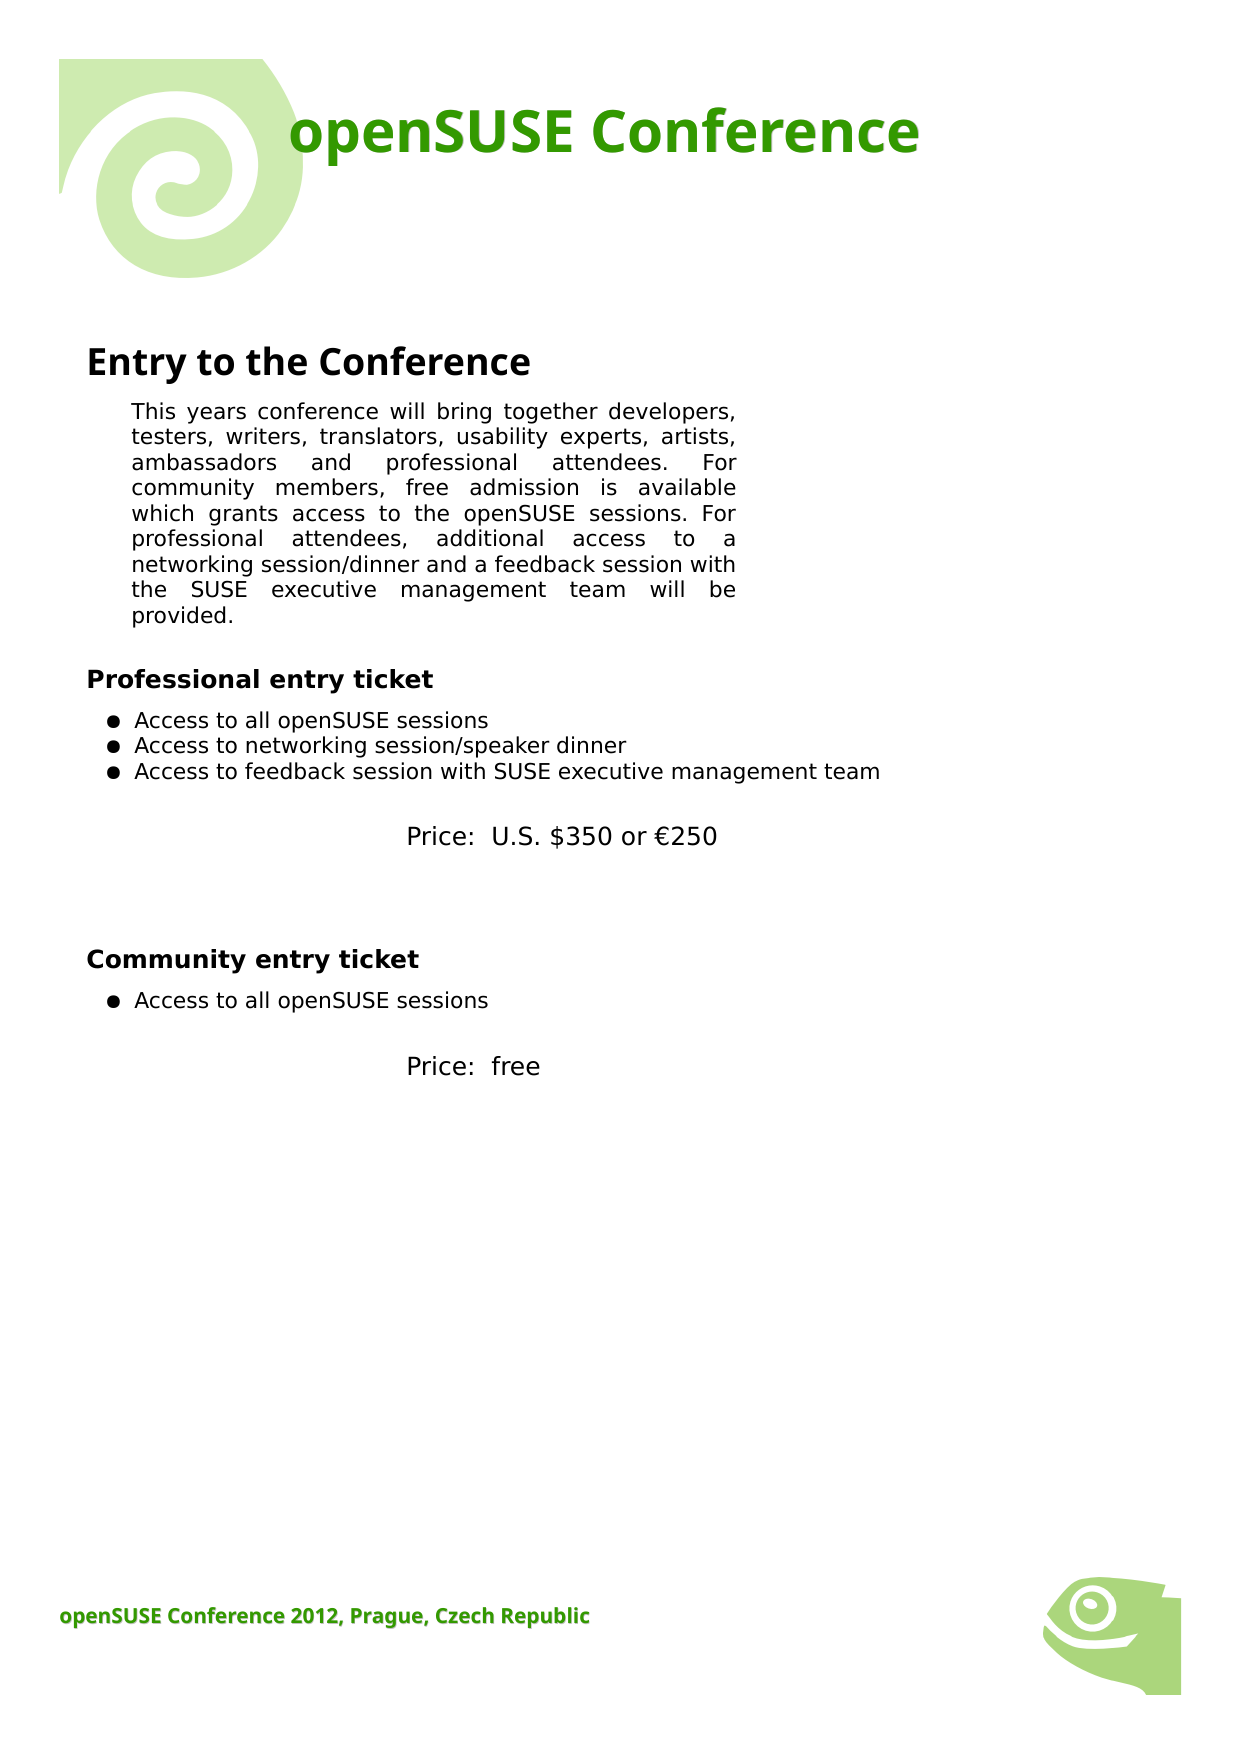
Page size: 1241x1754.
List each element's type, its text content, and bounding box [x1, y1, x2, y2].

subtitle Community entry ticket [86, 945, 1181, 974]
picture [749, 1570, 1182, 1695]
text This years conference will bring together developers, testers, writers, translators, usability experts, artists, ambassadors and professional attendees. For community members, free admission is available which grants access to the openSUSE sessions. For professional attendees, additional access to a networking session/dinner and a feedback session with the SUSE executive management team will be provided. [131, 399, 1141, 628]
list Access to feedback session with SUSE executive management team [104, 759, 1181, 784]
list Price: free [323, 1052, 1181, 1081]
list Price: U.S. $350 or €250 [323, 822, 1181, 852]
list Access to all openSUSE sessions [104, 988, 1181, 1014]
subtitle Professional entry ticket [86, 665, 1181, 694]
list Access to all openSUSE sessions [104, 708, 1181, 733]
list Access to networking session/speaker dinner [104, 733, 1181, 759]
subtitle Entry to the Conference [86, 335, 1181, 386]
picture [59, 59, 819, 311]
